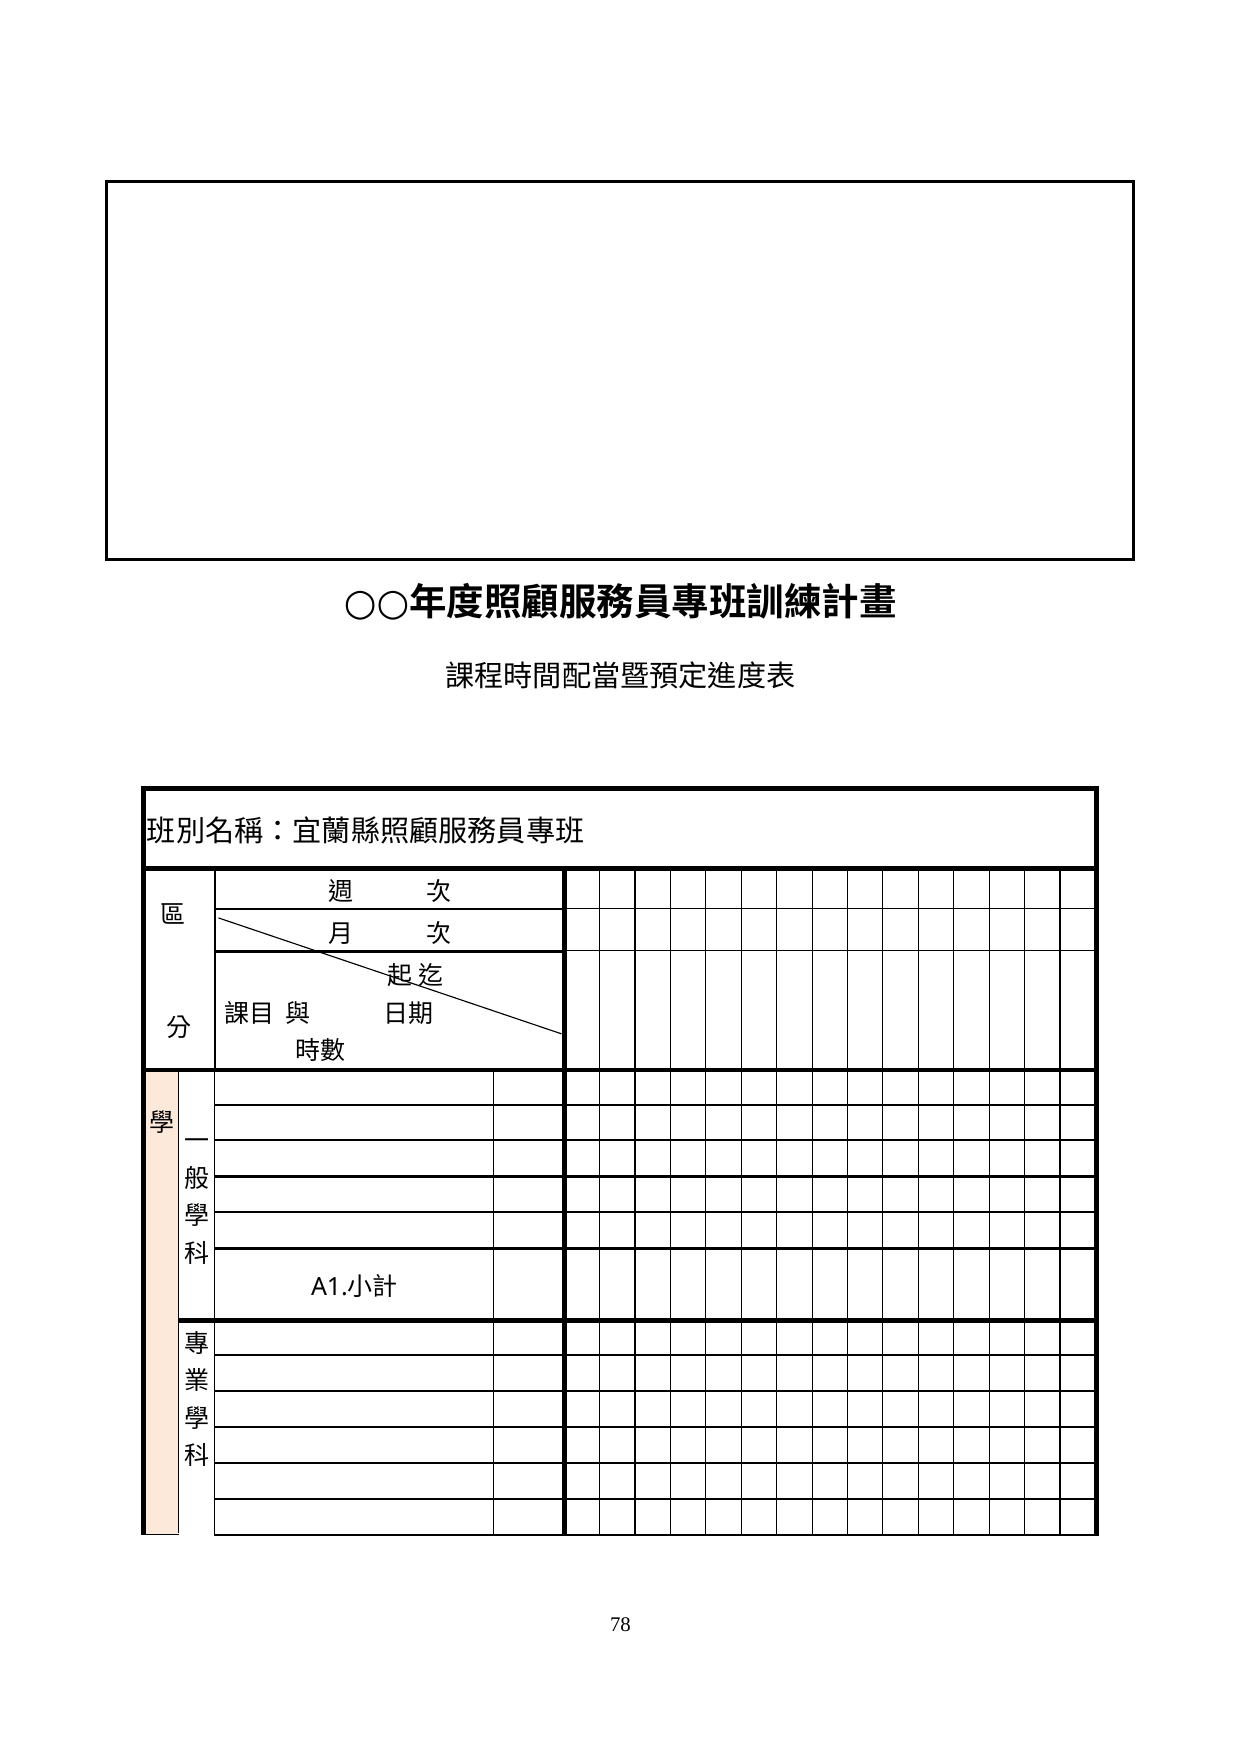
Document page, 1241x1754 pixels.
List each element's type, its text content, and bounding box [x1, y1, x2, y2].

table_cell [742, 871, 776, 908]
table_cell [883, 1323, 918, 1354]
table_cell [848, 1464, 882, 1498]
table_cell 區 分 [146, 871, 214, 1067]
table_cell [777, 1464, 812, 1498]
table_cell [706, 1178, 741, 1211]
table_cell [954, 1213, 989, 1247]
table_cell [1061, 1072, 1094, 1103]
table_cell [636, 1141, 670, 1175]
table_cell [671, 1072, 705, 1103]
table_cell [848, 1106, 882, 1139]
table_cell A1.小計 [215, 1250, 493, 1318]
table_cell [848, 1356, 882, 1390]
table_cell [813, 1106, 847, 1139]
table_cell [1025, 1500, 1059, 1534]
table_cell [848, 1250, 882, 1318]
table_cell [706, 951, 741, 1067]
table_cell [671, 871, 705, 908]
table_cell [636, 1464, 670, 1498]
table_cell [954, 951, 989, 1067]
table_cell [494, 1464, 562, 1498]
table_cell [567, 871, 599, 908]
table_cell [1061, 1392, 1094, 1426]
table_cell [919, 1464, 953, 1498]
table_cell [1025, 1428, 1059, 1462]
table_cell [954, 1428, 989, 1462]
table_cell [600, 1392, 634, 1426]
table_cell [671, 1178, 705, 1211]
table_cell [600, 871, 634, 908]
table_cell [777, 1250, 812, 1318]
table_cell [1061, 1106, 1094, 1139]
table_cell [883, 1464, 918, 1498]
table_cell [600, 1106, 634, 1139]
table_cell [883, 1428, 918, 1462]
table_header [108, 183, 1132, 558]
table_cell [671, 1428, 705, 1462]
table_cell [636, 1178, 670, 1211]
table_cell [954, 1072, 989, 1103]
table_cell [777, 1392, 812, 1426]
table_cell [883, 909, 918, 950]
table_cell [813, 1141, 847, 1175]
table_cell [990, 1250, 1024, 1318]
table_cell 起 迄 課目 與 日期 時數 [216, 953, 562, 1067]
table_cell [636, 951, 670, 1067]
table_cell [600, 1428, 634, 1462]
table_cell [883, 1250, 918, 1318]
table_cell [777, 951, 812, 1067]
table_cell [848, 1500, 882, 1534]
table_cell [567, 951, 599, 1067]
table_cell [954, 1500, 989, 1534]
table_cell [1061, 1250, 1094, 1318]
table_cell [600, 1323, 634, 1354]
text 課程時間配當暨預定進度表 [118, 636, 1122, 711]
table_cell [848, 1428, 882, 1462]
table_cell [919, 1392, 953, 1426]
table_cell [990, 1356, 1024, 1390]
table_cell [494, 1323, 562, 1354]
table_cell [990, 951, 1024, 1067]
table_cell [919, 1141, 953, 1175]
table_cell [813, 1250, 847, 1318]
table_cell [636, 1323, 670, 1354]
table_cell [600, 1178, 634, 1211]
table_cell [600, 909, 634, 950]
table_cell [990, 909, 1024, 950]
table_cell [742, 1250, 776, 1318]
table_cell [1025, 1178, 1059, 1211]
table_cell [883, 1072, 918, 1103]
table_cell [919, 1356, 953, 1390]
table_cell [636, 1213, 670, 1247]
table_cell [813, 1428, 847, 1462]
table_cell 一 般 學 科 [179, 1072, 214, 1318]
table_cell [494, 1213, 562, 1247]
table_cell [636, 1356, 670, 1390]
table_cell [567, 1250, 599, 1318]
table_cell [706, 1500, 741, 1534]
table_cell [848, 871, 882, 908]
table_cell [777, 1356, 812, 1390]
table_cell [848, 951, 882, 1067]
table_cell [954, 871, 989, 908]
table_cell [215, 1106, 493, 1139]
table_cell [494, 1106, 562, 1139]
table_cell 學 科 [146, 1072, 179, 1534]
table_cell [706, 1106, 741, 1139]
table_cell [706, 1464, 741, 1498]
table_cell [671, 1106, 705, 1139]
table_cell [1025, 1106, 1059, 1139]
table_cell [600, 1141, 634, 1175]
table_cell [494, 1392, 562, 1426]
table_cell [813, 909, 847, 950]
table_cell [1025, 1141, 1059, 1175]
table_cell [706, 1250, 741, 1318]
table_cell [600, 1213, 634, 1247]
table_cell [567, 1178, 599, 1211]
table_cell [777, 1178, 812, 1211]
table_cell [567, 1464, 599, 1498]
table_cell [706, 1356, 741, 1390]
table_cell [494, 1072, 562, 1103]
table_cell [1061, 1141, 1094, 1175]
table_cell [919, 909, 953, 950]
table_cell [671, 1323, 705, 1354]
table_cell [813, 951, 847, 1067]
table_cell [742, 1464, 776, 1498]
table_cell [671, 951, 705, 1067]
table_cell [567, 1356, 599, 1390]
table_cell [1025, 1250, 1059, 1318]
table_cell [813, 1356, 847, 1390]
table_cell [567, 1500, 599, 1534]
table_cell [742, 1106, 776, 1139]
table_cell [706, 1141, 741, 1175]
table_cell [990, 1178, 1024, 1211]
table_cell [215, 1213, 493, 1247]
table_cell [215, 1178, 493, 1211]
table_cell [777, 909, 812, 950]
table_cell [848, 1178, 882, 1211]
table_cell [919, 1500, 953, 1534]
table_cell [954, 1356, 989, 1390]
table_cell [567, 1141, 599, 1175]
table_cell [813, 1072, 847, 1103]
table_cell [1025, 871, 1059, 908]
table_cell [671, 1141, 705, 1175]
table_cell [215, 1428, 493, 1462]
table_cell [990, 1141, 1024, 1175]
table_cell [777, 871, 812, 908]
table_cell [706, 1323, 741, 1354]
table_cell [742, 1178, 776, 1211]
table_cell [494, 1356, 562, 1390]
table_cell [215, 1500, 493, 1534]
table_cell [990, 1106, 1024, 1139]
table_cell 專 業 學 科 [179, 1323, 214, 1534]
table_cell [494, 1428, 562, 1462]
table_cell [954, 1323, 989, 1354]
table_cell [777, 1323, 812, 1354]
table_cell [215, 1392, 493, 1426]
table_cell [494, 1178, 562, 1211]
table_cell [636, 1072, 670, 1103]
table_cell [848, 1392, 882, 1426]
table_cell [600, 1500, 634, 1534]
table_cell [883, 1392, 918, 1426]
table_cell [813, 1213, 847, 1247]
table_cell [742, 1392, 776, 1426]
table_cell [706, 871, 741, 908]
table_cell [777, 1428, 812, 1462]
table_cell [883, 1178, 918, 1211]
table_cell [919, 1323, 953, 1354]
table_cell [848, 1141, 882, 1175]
table_cell [706, 1428, 741, 1462]
table_cell [777, 1106, 812, 1139]
table_cell [215, 1072, 493, 1103]
table_cell [706, 1392, 741, 1426]
table_cell [636, 1392, 670, 1426]
table_cell [706, 909, 741, 950]
table_cell [813, 871, 847, 908]
table_cell [567, 1392, 599, 1426]
table_cell [919, 1250, 953, 1318]
table_cell [990, 1392, 1024, 1426]
table_cell [1061, 1178, 1094, 1211]
table_cell [1025, 1213, 1059, 1247]
table_cell [777, 1500, 812, 1534]
table_cell [600, 951, 634, 1067]
table_cell [919, 1213, 953, 1247]
table_cell [990, 1072, 1024, 1103]
table_cell [1061, 1500, 1094, 1534]
table_cell [742, 1213, 776, 1247]
table_cell [671, 909, 705, 950]
table_cell [600, 1356, 634, 1390]
table_cell [848, 909, 882, 950]
table_cell [1025, 1392, 1059, 1426]
table_cell [215, 1464, 493, 1498]
table_cell [919, 871, 953, 908]
table_cell [215, 1356, 493, 1390]
table_cell [671, 1250, 705, 1318]
table_cell [742, 909, 776, 950]
table_cell [567, 909, 599, 950]
table_cell [848, 1213, 882, 1247]
table_cell 月 次 [216, 910, 562, 950]
table_cell [494, 1500, 562, 1534]
table_cell [1061, 951, 1094, 1067]
table_cell [883, 1141, 918, 1175]
table_header 班別名稱：宜蘭縣照顧服務員專班 [146, 791, 1094, 866]
table_cell [919, 1106, 953, 1139]
table_cell [813, 1500, 847, 1534]
table_cell [1025, 909, 1059, 950]
table_cell [883, 1356, 918, 1390]
table_cell [1061, 871, 1094, 908]
table_cell [954, 1464, 989, 1498]
table_cell [215, 1141, 493, 1175]
table_cell [1025, 1323, 1059, 1354]
table_cell [636, 1500, 670, 1534]
table_cell [742, 1141, 776, 1175]
table_cell [1025, 951, 1059, 1067]
table_cell [883, 1106, 918, 1139]
table_cell [671, 1392, 705, 1426]
table_cell [636, 1106, 670, 1139]
table_cell [919, 1428, 953, 1462]
table_cell [990, 1428, 1024, 1462]
table_cell [813, 1323, 847, 1354]
table_cell [636, 909, 670, 950]
table_cell [990, 1464, 1024, 1498]
table_cell [813, 1178, 847, 1211]
table_cell [742, 1323, 776, 1354]
table_cell [777, 1072, 812, 1103]
table_cell [990, 871, 1024, 908]
table_cell [1061, 1323, 1094, 1354]
table_cell [567, 1213, 599, 1247]
table_cell [777, 1141, 812, 1175]
table_cell [567, 1428, 599, 1462]
table_cell [742, 1072, 776, 1103]
table_cell [494, 1141, 562, 1175]
table_cell [848, 1072, 882, 1103]
table_cell [600, 1072, 634, 1103]
table_cell [990, 1323, 1024, 1354]
table_cell [990, 1500, 1024, 1534]
table_cell [954, 1392, 989, 1426]
table_cell [567, 1323, 599, 1354]
table_cell [215, 1323, 493, 1354]
table_cell [636, 1428, 670, 1462]
table_cell [742, 1428, 776, 1462]
table_cell [671, 1213, 705, 1247]
table_cell [1061, 1428, 1094, 1462]
table_cell [954, 1106, 989, 1139]
table_cell [636, 871, 670, 908]
table_cell [777, 1213, 812, 1247]
table_cell [1061, 1213, 1094, 1247]
table_cell [671, 1356, 705, 1390]
table_cell [1025, 1356, 1059, 1390]
table_cell [848, 1323, 882, 1354]
table_cell [742, 1500, 776, 1534]
table_cell [671, 1500, 705, 1534]
table_cell [954, 1178, 989, 1211]
table_cell [600, 1250, 634, 1318]
table_cell [1025, 1072, 1059, 1103]
table_cell [600, 1464, 634, 1498]
table_cell [567, 1072, 599, 1103]
table_cell [567, 1106, 599, 1139]
table_cell [919, 1072, 953, 1103]
table_cell [813, 1464, 847, 1498]
table_cell [954, 1141, 989, 1175]
table_cell [706, 1072, 741, 1103]
text ○○年度照顧服務員專班訓練計畫 [118, 561, 1122, 636]
table_cell [1061, 909, 1094, 950]
table_cell [883, 951, 918, 1067]
table_cell [494, 1250, 562, 1318]
table_cell [990, 1213, 1024, 1247]
table_cell [813, 1392, 847, 1426]
table_cell [919, 1178, 953, 1211]
table_cell [671, 1464, 705, 1498]
table_cell 週 次 [216, 871, 562, 908]
table_cell [742, 1356, 776, 1390]
table_cell [1061, 1464, 1094, 1498]
table_cell [919, 951, 953, 1067]
table_cell [742, 951, 776, 1067]
table_cell [954, 1250, 989, 1318]
table_cell [706, 1213, 741, 1247]
table_cell [636, 1250, 670, 1318]
table_cell [1061, 1356, 1094, 1390]
table_cell [1025, 1464, 1059, 1498]
table_cell [883, 871, 918, 908]
table_cell [883, 1213, 918, 1247]
table_cell [883, 1500, 918, 1534]
table_cell [954, 909, 989, 950]
